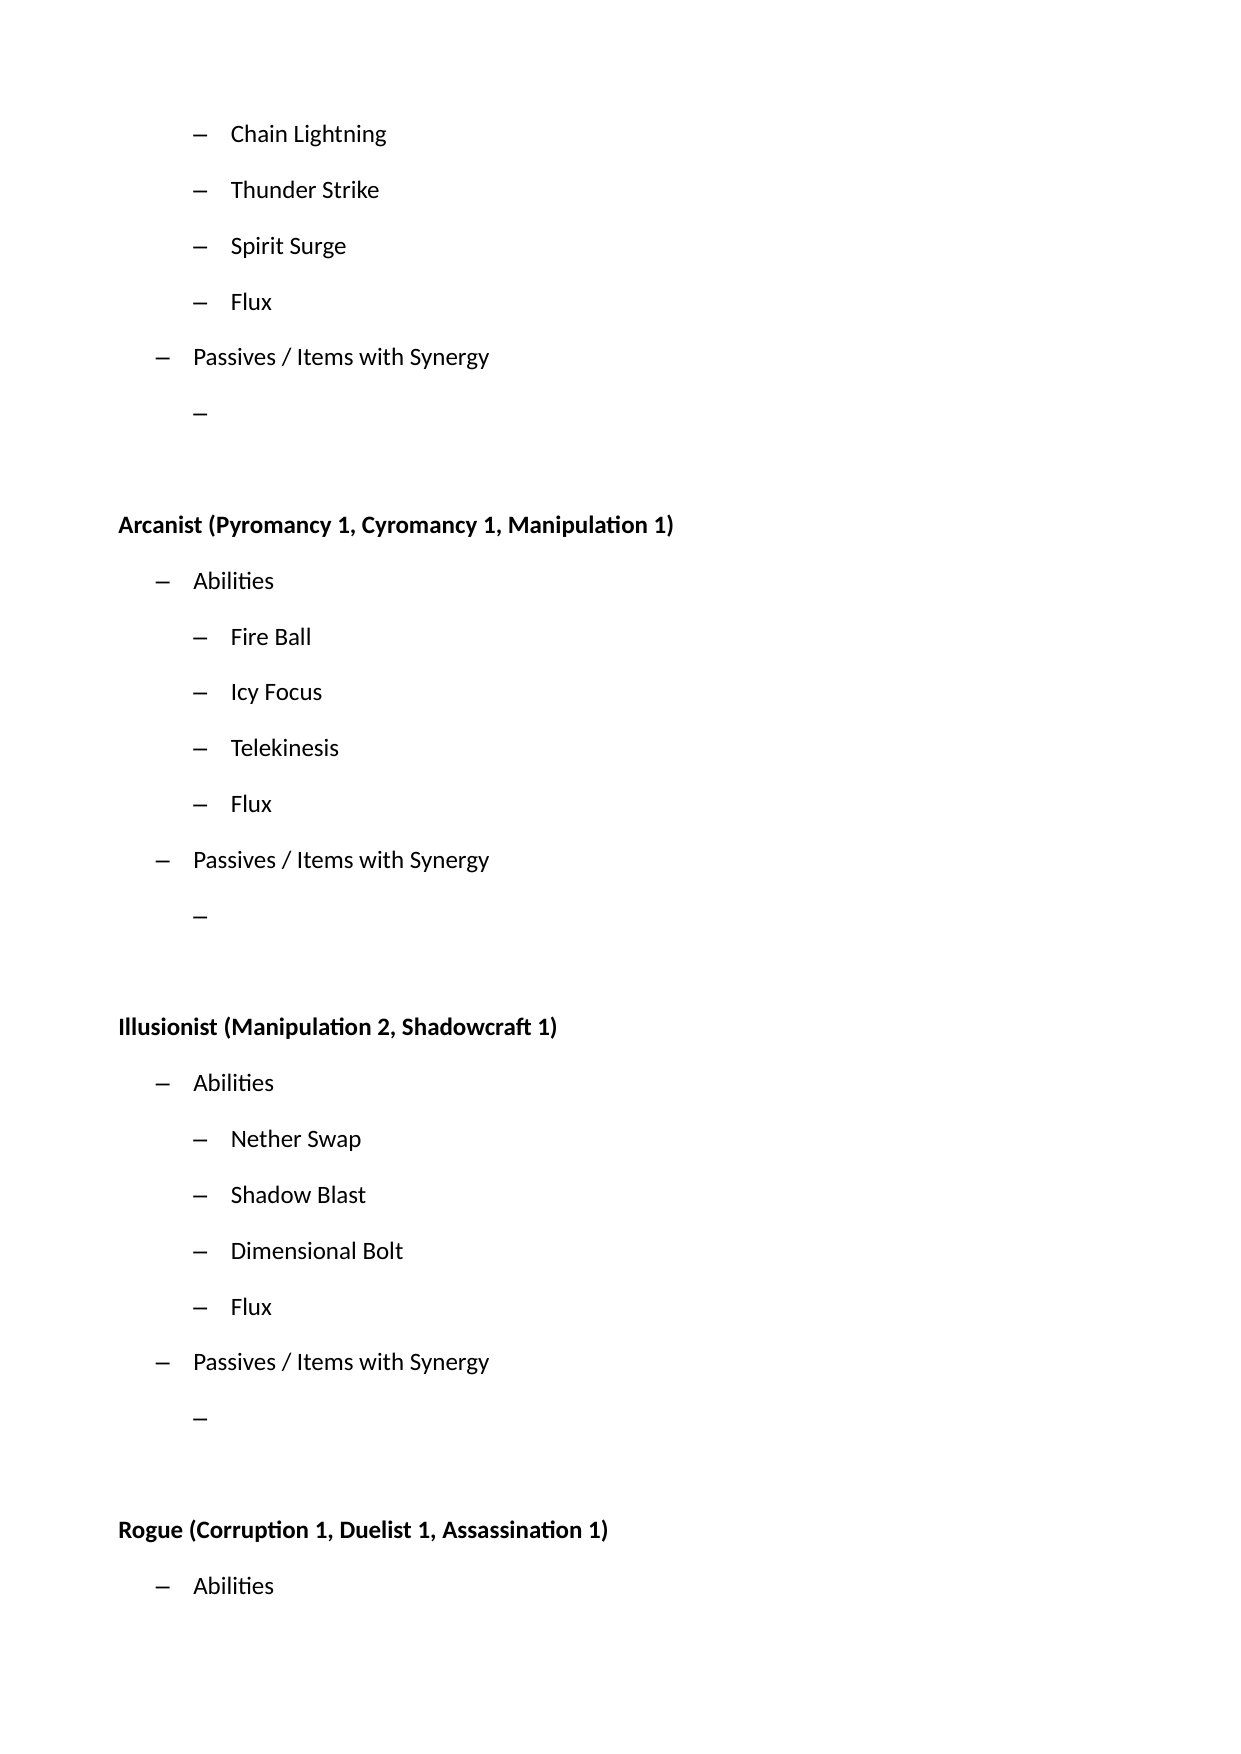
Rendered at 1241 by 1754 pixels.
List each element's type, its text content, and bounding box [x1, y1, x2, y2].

list Flux [193, 286, 1122, 316]
text Illusionist (Manipulation 2, Shadowcraft 1) [118, 1011, 1122, 1042]
list Abilities [156, 565, 1122, 595]
list Flux [193, 1291, 1122, 1321]
list Abilities [156, 1570, 1122, 1600]
list Abilities [156, 1067, 1122, 1098]
list Spirit Surge [193, 230, 1122, 260]
list Telekinesis [193, 732, 1122, 763]
list Thunder Strike [193, 174, 1122, 204]
list Shadow Blast [193, 1179, 1122, 1209]
list Passives / Items with Synergy [156, 1346, 1122, 1377]
list Nether Swap [193, 1123, 1122, 1154]
text Arcanist (Pyromancy 1, Cyromancy 1, Manipulation 1) [118, 509, 1122, 539]
list Fire Ball [193, 621, 1122, 651]
list Flux [193, 788, 1122, 819]
list Passives / Items with Synergy [156, 844, 1122, 874]
list Dimensional Bolt [193, 1235, 1122, 1265]
list Passives / Items with Synergy [156, 341, 1122, 372]
text Rogue (Corruption 1, Duelist 1, Assassination 1) [118, 1514, 1122, 1544]
list Icy Focus [193, 676, 1122, 707]
list Chain Lightning [193, 118, 1122, 149]
